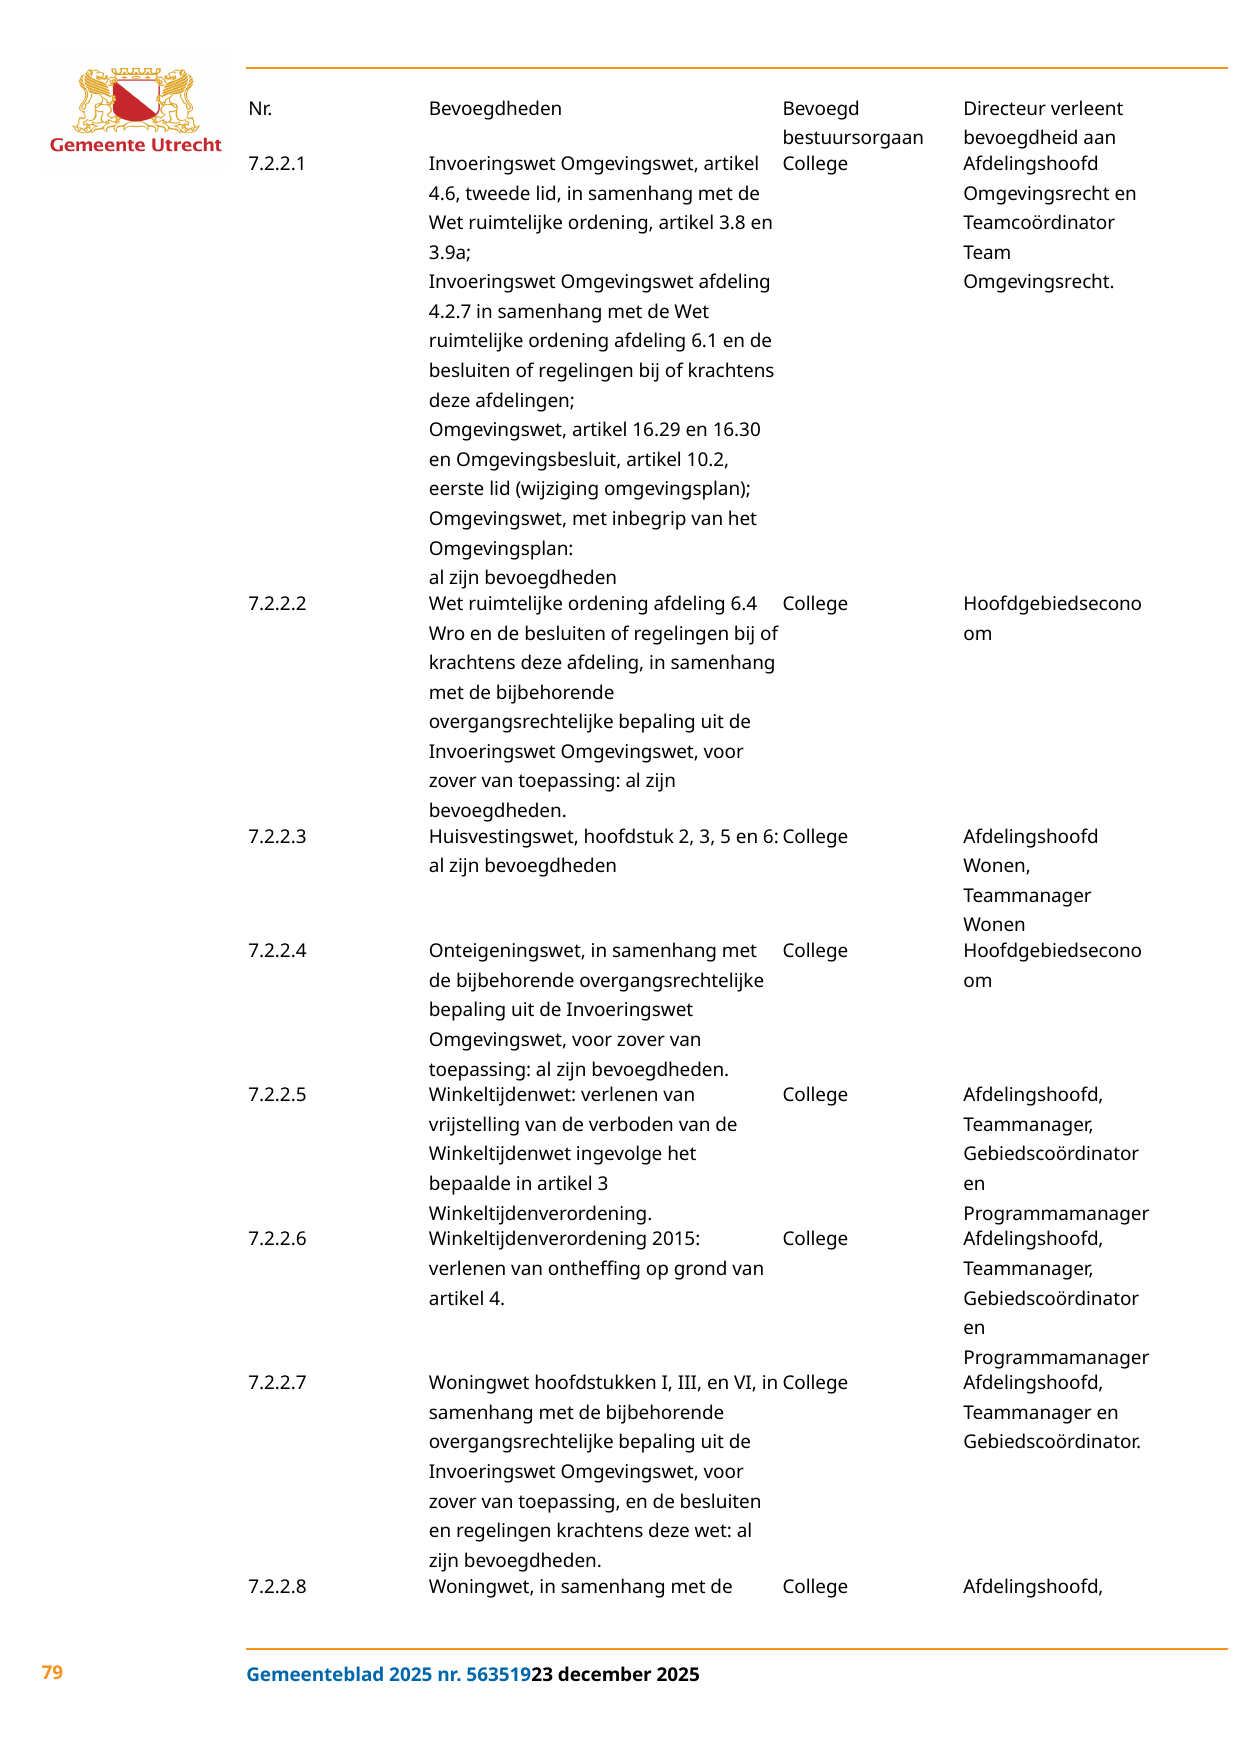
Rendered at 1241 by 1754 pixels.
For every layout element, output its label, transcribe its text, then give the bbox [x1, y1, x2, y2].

table_cell 7.2.2.1 [248, 150, 429, 590]
table_cell Afdelingshoofd, Teammanager en Gebiedscoördinator. [963, 1370, 1152, 1573]
table_cell Huisvestingswet, hoofdstuk 2, 3, 5 en 6: al zijn bevoegdheden [429, 823, 782, 937]
table_cell 7.2.2.2 [248, 590, 429, 823]
table_header Nr. [248, 95, 429, 150]
table_cell College [782, 150, 963, 590]
picture [41, 47, 231, 172]
table_cell Hoofdgebiedseconoom [963, 590, 1152, 823]
table_cell 7.2.2.7 [248, 1370, 429, 1573]
table_cell 7.2.2.5 [248, 1081, 429, 1226]
table_header Directeur verleent bevoegdheid aan [963, 95, 1152, 150]
table_cell 7.2.2.4 [248, 938, 429, 1081]
table_cell College [782, 1370, 963, 1573]
table_header Bevoegdheden [429, 95, 782, 150]
table_cell College [782, 823, 963, 937]
table_cell Afdelingshoofd Omgevingsrecht en Teamcoördinator Team Omgevingsrecht. [963, 150, 1152, 590]
table_cell Onteigeningswet, in samenhang met de bijbehorende overgangsrechtelijke bepaling uit de Invoeringswet Omgevingswet, voor zover van toepassing: al zijn bevoegdheden. [429, 938, 782, 1081]
table_cell Winkeltijdenwet: verlenen van vrijstelling van de verboden van de Winkeltijdenwet ingevolge het bepaalde in artikel 3 Winkeltijdenverordening. [429, 1081, 782, 1226]
table_cell College [782, 1081, 963, 1226]
table_cell Afdelingshoofd, Teammanager, Gebiedscoördinator en Programmamanager [963, 1226, 1152, 1369]
table_cell Winkeltijdenverordening 2015: verlenen van ontheffing op grond van artikel 4. [429, 1226, 782, 1369]
table_cell Invoeringswet Omgevingswet, artikel 4.6, tweede lid, in samenhang met de Wet ruimtelijke ordening, artikel 3.8 en 3.9a; Invoeringswet Omgevingswet afdeling 4.2.7 in samenhang met de Wet ruimtelijke ordening afdeling 6.1 en de besluiten of regelingen bij of krachtens deze afdelingen; Omgevingswet, artikel 16.29 en 16.30 en Omgevingsbesluit, artikel 10.2, eerste lid (wijziging omgevingsplan); Omgevingswet, met inbegrip van het Omgevingsplan: al zijn bevoegdheden [429, 150, 782, 590]
table_cell 7.2.2.3 [248, 823, 429, 937]
table_header Bevoegd bestuursorgaan [782, 95, 963, 150]
table_cell College [782, 1573, 963, 1598]
table_cell Woningwet hoofdstukken I, III, en VI, in samenhang met de bijbehorende overgangsrechtelijke bepaling uit de Invoeringswet Omgevingswet, voor zover van toepassing, en de besluiten en regelingen krachtens deze wet: al zijn bevoegdheden. [429, 1370, 782, 1573]
table_cell Wet ruimtelijke ordening afdeling 6.4 Wro en de besluiten of regelingen bij of krachtens deze afdeling, in samenhang met de bijbehorende overgangsrechtelijke bepaling uit de Invoeringswet Omgevingswet, voor zover van toepassing: al zijn bevoegdheden. [429, 590, 782, 823]
table_cell 7.2.2.8 [248, 1573, 429, 1598]
table_cell Afdelingshoofd Wonen, Teammanager Wonen [963, 823, 1152, 937]
table_cell College [782, 938, 963, 1081]
table_cell Hoofdgebiedseconoom [963, 938, 1152, 1081]
table_cell College [782, 590, 963, 823]
table_cell Afdelingshoofd, Teammanager, Gebiedscoördinator en Programmamanager [963, 1081, 1152, 1226]
table_cell Afdelingshoofd, [963, 1573, 1152, 1598]
table_cell 7.2.2.6 [248, 1226, 429, 1369]
table_cell College [782, 1226, 963, 1369]
table_cell Woningwet, in samenhang met de [429, 1573, 782, 1598]
